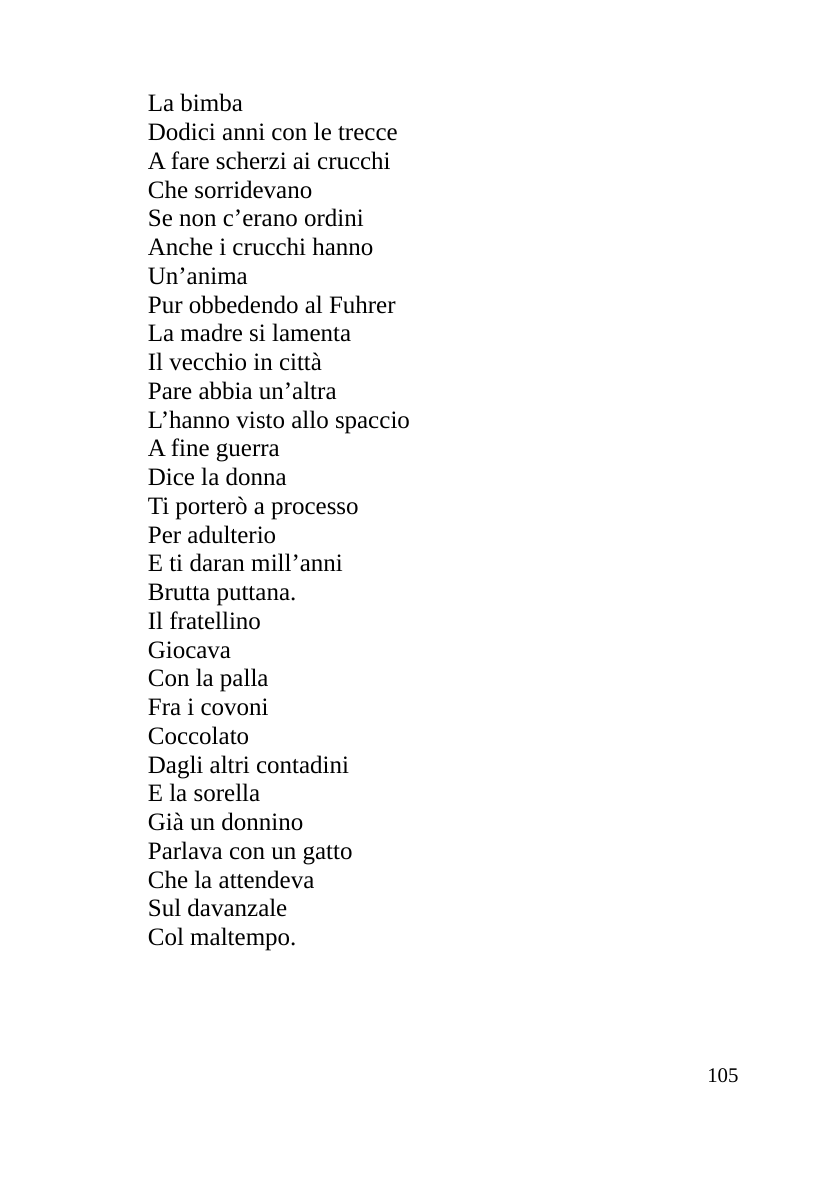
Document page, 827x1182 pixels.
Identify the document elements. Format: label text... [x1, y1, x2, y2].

text Dagli altri contadini [148, 750, 738, 778]
text Per adulterio [148, 520, 738, 548]
text A fare scherzi ai crucchi [148, 146, 738, 175]
text Il fratellino [148, 606, 738, 635]
text A fine guerra [148, 433, 738, 462]
text La bimba [148, 88, 738, 117]
text Dice la donna [148, 462, 738, 491]
text Parlava con un gatto [148, 836, 738, 865]
text Col maltempo. [148, 922, 738, 951]
text Pare abbia un’altra [148, 376, 738, 405]
text Ti porterò a processo [148, 491, 738, 520]
text Fra i covoni [148, 692, 738, 721]
text Pur obbedendo al Fuhrer [148, 290, 738, 318]
text Sul davanzale [148, 893, 738, 922]
text L’hanno visto allo spaccio [148, 405, 738, 433]
text Anche i crucchi hanno [148, 232, 738, 261]
text Giocava [148, 635, 738, 663]
text La madre si lamenta [148, 318, 738, 347]
text Se non c’erano ordini [148, 203, 738, 232]
text Un’anima [148, 261, 738, 290]
text Il vecchio in città [148, 347, 738, 376]
text Già un donnino [148, 807, 738, 836]
text Che sorridevano [148, 175, 738, 203]
text Brutta puttana. [148, 577, 738, 606]
text Con la palla [148, 663, 738, 692]
text Coccolato [148, 721, 738, 750]
text E la sorella [148, 778, 738, 807]
text Dodici anni con le trecce [148, 117, 738, 146]
text Che la attendeva [148, 865, 738, 893]
text E ti daran mill’anni [148, 548, 738, 577]
